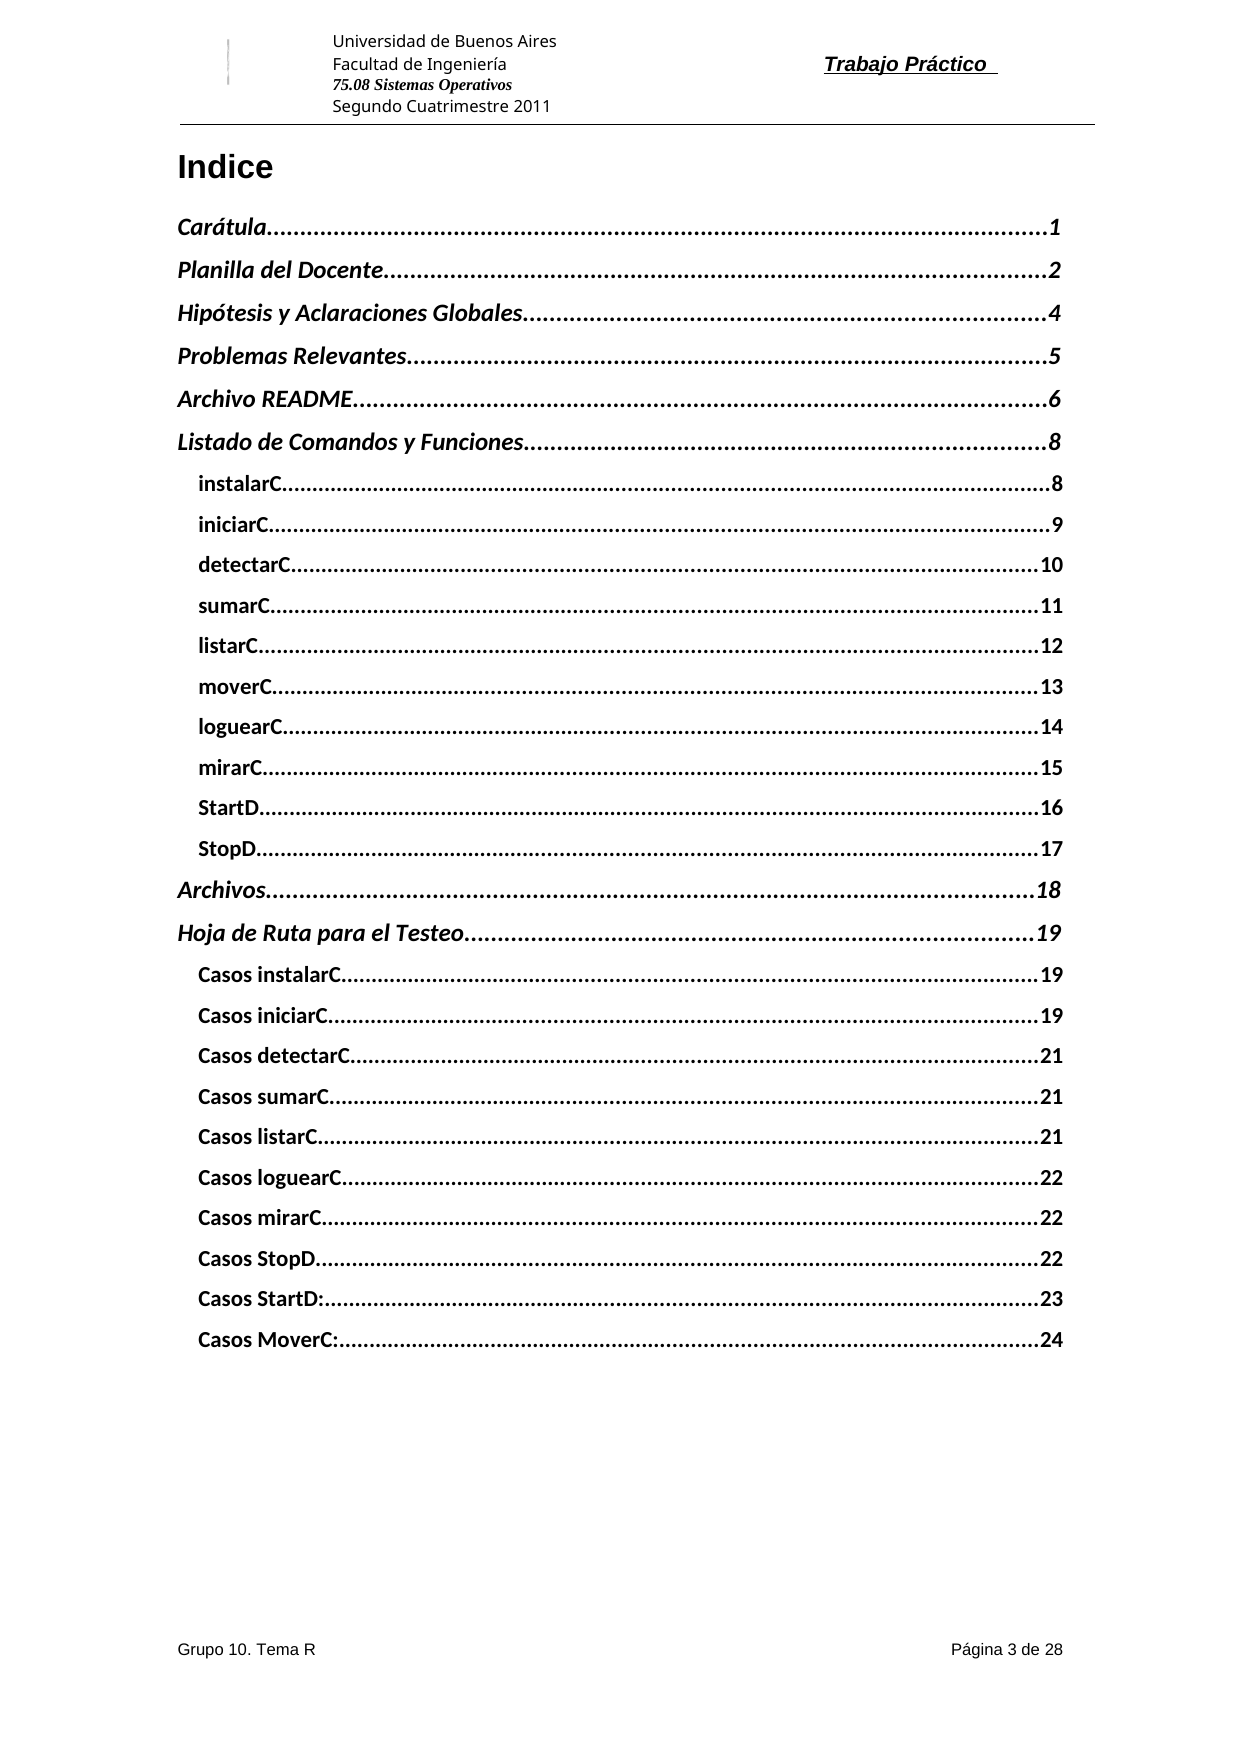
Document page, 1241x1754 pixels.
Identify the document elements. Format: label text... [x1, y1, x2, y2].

text Planilla del Docente 2 [177, 254, 1063, 284]
text Casos loguearC 22 [198, 1163, 1063, 1191]
text Casos StopD 22 [198, 1244, 1063, 1272]
text Carátula 1 [177, 211, 1063, 242]
text loguearC 14 [198, 712, 1063, 740]
text StartD 16 [198, 793, 1063, 821]
text iniciarC 9 [198, 510, 1063, 538]
text Hoja de Ruta para el Testeo 19 [177, 917, 1063, 948]
text mirarC 15 [198, 753, 1063, 781]
text instalarC 8 [198, 469, 1063, 497]
text Hipótesis y Aclaraciones Globales 4 [177, 297, 1063, 328]
text Casos instalarC 19 [198, 960, 1063, 988]
text Archivo README 6 [177, 383, 1063, 414]
text moverC 13 [198, 672, 1063, 700]
text Casos detectarC 21 [198, 1041, 1063, 1069]
text Casos MoverC: 24 [198, 1325, 1063, 1353]
subtitle Indice [177, 148, 1063, 186]
text Casos StartD: 23 [198, 1284, 1063, 1313]
text Problemas Relevantes 5 [177, 340, 1063, 371]
text Archivos 18 [177, 874, 1063, 905]
text Casos iniciarC 19 [198, 1001, 1063, 1029]
text Casos listarC 21 [198, 1122, 1063, 1151]
text listarC 12 [198, 631, 1063, 659]
text Casos sumarC 21 [198, 1082, 1063, 1110]
text StopD 17 [198, 834, 1063, 862]
text Listado de Comandos y Funciones 8 [177, 426, 1063, 457]
text Casos mirarC 22 [198, 1203, 1063, 1232]
text detectarC 10 [198, 550, 1063, 578]
text sumarC 11 [198, 591, 1063, 619]
